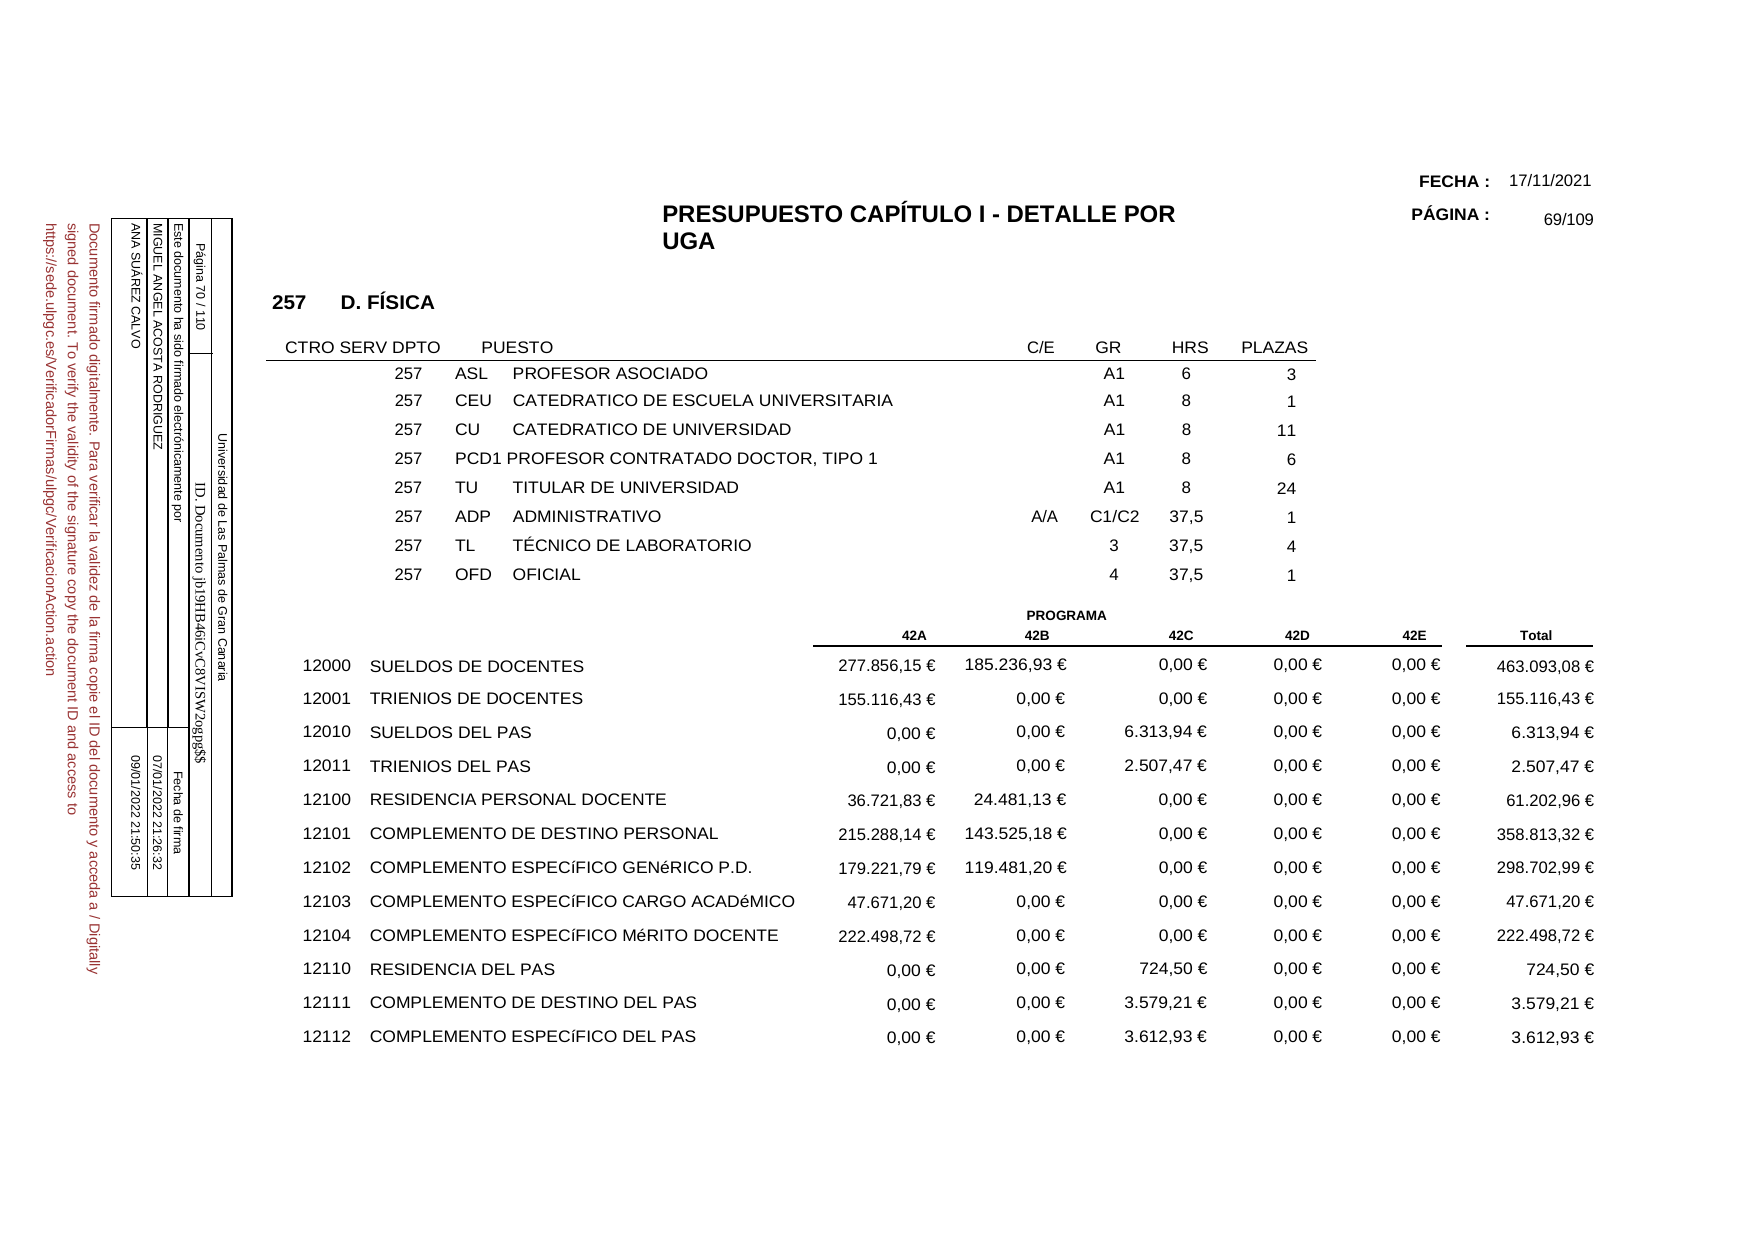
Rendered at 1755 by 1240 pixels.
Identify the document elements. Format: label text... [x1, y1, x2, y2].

table_cell RESIDENCIA PERSONAL DOCENTE [360, 783, 813, 817]
table_cell 37,5 [1154, 502, 1225, 531]
table_cell 42E [1357, 626, 1442, 645]
table_cell 12011 [297, 750, 359, 783]
table_cell ID. Documento jb19HB46iCvC8VISW2ogpg$$ [190, 354, 211, 896]
table_cell 155.116,43 € [813, 682, 950, 716]
table_cell 257 [266, 531, 447, 560]
table_cell 0,00 € [1117, 919, 1241, 953]
table_cell 0,00 € [813, 1020, 950, 1053]
table_cell 155.116,43 € [1466, 682, 1592, 716]
table_cell PUESTO [448, 328, 954, 359]
table_cell 6 [1154, 361, 1225, 386]
table_cell 0,00 € [1241, 647, 1357, 682]
table_header Este documento ha sido firmado electrónicamente por [169, 219, 188, 727]
table_cell A1 [1074, 361, 1154, 386]
table_cell [1442, 645, 1466, 682]
table_cell GR [1074, 328, 1154, 359]
table_cell 257 [266, 560, 447, 590]
table_cell 2.507,47 € [1466, 750, 1592, 783]
table_cell 185.236,93 € [950, 647, 1117, 682]
table_cell 12102 [297, 851, 359, 885]
table_cell A1 [1074, 444, 1154, 473]
table_cell 07/01/2022 21:26:32 [148, 728, 167, 896]
table_cell TU TITULAR DE UNIVERSIDAD [448, 473, 954, 502]
table_cell 0,00 € [1241, 750, 1357, 783]
table_cell 0,00 € [1357, 851, 1442, 885]
table_cell 0,00 € [950, 750, 1117, 783]
table_header Universidad de Las Palmas de Gran Canaria [212, 219, 231, 896]
table_cell 0,00 € [950, 682, 1117, 716]
table_cell COMPLEMENTO ESPECíFICO DEL PAS [360, 1020, 813, 1053]
table_cell HRS [1154, 328, 1225, 359]
table_cell 1 [1225, 502, 1316, 531]
table_cell 24.481,13 € [950, 783, 1117, 817]
table_cell 12000 [297, 645, 359, 682]
table_cell PCD1 PROFESOR CONTRATADO DOCTOR, TIPO 1 [448, 444, 954, 473]
table_cell 0,00 € [1241, 1020, 1357, 1053]
table_cell 6.313,94 € [1117, 716, 1241, 749]
table_cell 36.721,83 € [813, 783, 950, 817]
table_cell 0,00 € [1241, 986, 1357, 1020]
table_cell 0,00 € [950, 716, 1117, 749]
table_cell 0,00 € [950, 1020, 1117, 1053]
table_cell A1 [1074, 386, 1154, 415]
table_cell 0,00 € [950, 953, 1117, 986]
table_cell 0,00 € [1357, 817, 1442, 851]
table_cell 42C [1117, 626, 1241, 645]
table_header [813, 603, 950, 626]
table_cell 179.221,79 € [813, 851, 950, 885]
table_header ANA SUÁREZ CALVO [112, 219, 146, 727]
table_cell 463.093,08 € [1466, 647, 1592, 682]
table_cell 0,00 € [950, 919, 1117, 953]
table_cell 0,00 € [813, 953, 950, 986]
table_cell 47.671,20 € [813, 885, 950, 919]
table_cell 119.481,20 € [950, 851, 1117, 885]
table_cell PLAZAS [1225, 328, 1316, 359]
table_cell [954, 415, 1074, 444]
table_cell 1 [1225, 560, 1316, 590]
table_cell A1 [1074, 415, 1154, 444]
table_cell [954, 444, 1074, 473]
table_cell 8 [1154, 386, 1225, 415]
table_cell 4 [1074, 560, 1154, 590]
table_cell [1442, 986, 1466, 1020]
subtitle [111, 218, 234, 901]
table_cell SUELDOS DE DOCENTES [360, 645, 813, 682]
table_cell 12110 [297, 953, 359, 986]
table_cell [1442, 750, 1466, 783]
table_cell 0,00 € [1241, 919, 1357, 953]
table_cell 37,5 [1154, 531, 1225, 560]
table_cell 0,00 € [1357, 682, 1442, 716]
subtitle PRESUPUESTO CAPÍTULO I - DETALLE POR UGA [662, 199, 1234, 255]
table_cell 257 [266, 502, 447, 531]
text Documento firmado digitalmente. Para verificar la validez de la firma copie el ID del documento y acceda a / Digitally signed document. To verify the validity of the signature copy the document ID and access to https://sede.ulpgc.es/VerificadorFirmas/ulpgc/VerificacionAction.action [43, 223, 103, 976]
table_header [1117, 603, 1592, 626]
table_cell 12104 [297, 919, 359, 953]
table_cell 0,00 € [1117, 817, 1241, 851]
table_cell SUELDOS DEL PAS [360, 716, 813, 749]
table_cell 0,00 € [1241, 953, 1357, 986]
table_cell 1 [1225, 386, 1316, 415]
table_cell 143.525,18 € [950, 817, 1117, 851]
table_cell [1442, 783, 1466, 817]
table_cell [954, 531, 1074, 560]
table_cell 3.579,21 € [1117, 986, 1241, 1020]
table_cell [1442, 953, 1466, 986]
table_cell [954, 473, 1074, 502]
table_cell [954, 361, 1074, 386]
table_cell 0,00 € [1117, 682, 1241, 716]
table_cell [1442, 626, 1466, 645]
table_cell 358.813,32 € [1466, 817, 1592, 851]
table_cell [1442, 885, 1466, 919]
table_cell 6 [1225, 444, 1316, 473]
table_cell CEU CATEDRATICO DE ESCUELA UNIVERSITARIA [448, 386, 954, 415]
table_cell CU CATEDRATICO DE UNIVERSIDAD [448, 415, 954, 444]
table_cell [1442, 1020, 1466, 1053]
table_cell 4 [1225, 531, 1316, 560]
table_cell [1442, 919, 1466, 953]
table_header PROGRAMA [950, 603, 1117, 626]
table_cell 0,00 € [1117, 885, 1241, 919]
table_cell A/A [954, 502, 1074, 531]
table_cell 12112 [297, 1020, 359, 1053]
table_cell C1/C2 [1074, 502, 1154, 531]
table_cell 12010 [297, 716, 359, 749]
table_cell 0,00 € [813, 986, 950, 1020]
table_cell 12103 [297, 885, 359, 919]
table_cell 3 [1225, 361, 1316, 386]
table_cell 8 [1154, 415, 1225, 444]
table_cell 12111 [297, 986, 359, 1020]
table_cell A1 [1074, 473, 1154, 502]
table_cell 0,00 € [1241, 716, 1357, 749]
table_cell 0,00 € [950, 986, 1117, 1020]
table_cell [954, 560, 1074, 590]
table_cell 0,00 € [1357, 716, 1442, 749]
text 17/11/2021 [1494, 171, 1591, 190]
table_cell 24 [1225, 473, 1316, 502]
table_cell 3.612,93 € [1117, 1020, 1241, 1053]
table_cell 37,5 [1154, 560, 1225, 590]
table_cell 09/01/2022 21:50:35 [112, 728, 147, 896]
table_cell 12100 [297, 783, 359, 817]
table_header 257 D. FÍSICA [266, 286, 447, 327]
table_cell 277.856,15 € [813, 647, 950, 682]
text 69/109 [1494, 210, 1594, 229]
table_cell 257 [266, 444, 447, 473]
table_cell 0,00 € [1117, 851, 1241, 885]
table_cell 0,00 € [1357, 750, 1442, 783]
table_cell ASL PROFESOR ASOCIADO [448, 361, 954, 386]
table_cell COMPLEMENTO ESPECíFICO CARGO ACADéMICO [360, 885, 813, 919]
table_cell 2.507,47 € [1117, 750, 1241, 783]
table_cell 0,00 € [1357, 1020, 1442, 1053]
table_cell 0,00 € [1117, 647, 1241, 682]
table_cell COMPLEMENTO ESPECíFICO MéRITO DOCENTE [360, 919, 813, 953]
table_cell [1442, 682, 1466, 716]
table_cell 3.612,93 € [1466, 1020, 1592, 1053]
table_cell CTRO SERV DPTO [266, 328, 447, 359]
table_cell 0,00 € [1357, 885, 1442, 919]
table_cell Fecha de firma [168, 728, 188, 896]
table_header MIGUEL ANGEL ACOSTA RODRIGUEZ [148, 219, 167, 727]
table_cell [1442, 817, 1466, 851]
table_cell 8 [1154, 444, 1225, 473]
table_header Página 70 / 110 [190, 219, 211, 353]
table_cell 222.498,72 € [1466, 919, 1592, 953]
table_cell 298.702,99 € [1466, 851, 1592, 885]
table_cell 257 [266, 361, 447, 386]
table_cell 42D [1241, 626, 1357, 645]
table_cell 0,00 € [1241, 851, 1357, 885]
table_cell 61.202,96 € [1466, 783, 1592, 817]
table_cell 11 [1225, 415, 1316, 444]
table_cell 0,00 € [813, 750, 950, 783]
table_cell 0,00 € [1241, 682, 1357, 716]
table_cell 222.498,72 € [813, 919, 950, 953]
table_cell TL TÉCNICO DE LABORATORIO [448, 531, 954, 560]
table_cell 257 [266, 386, 447, 415]
table_cell ADP ADMINISTRATIVO [448, 502, 954, 531]
table_cell TRIENIOS DEL PAS [360, 750, 813, 783]
table_cell RESIDENCIA DEL PAS [360, 953, 813, 986]
table_cell 3 [1074, 531, 1154, 560]
table_cell 0,00 € [1241, 817, 1357, 851]
table_cell 724,50 € [1117, 953, 1241, 986]
table_cell TRIENIOS DE DOCENTES [360, 682, 813, 716]
table_cell COMPLEMENTO ESPECíFICO GENéRICO P.D. [360, 851, 813, 885]
table_cell 0,00 € [1357, 919, 1442, 953]
table_cell 0,00 € [950, 885, 1117, 919]
table_header [448, 286, 1316, 327]
table_cell 47.671,20 € [1466, 885, 1592, 919]
table_cell COMPLEMENTO DE DESTINO DEL PAS [360, 986, 813, 1020]
table_cell 0,00 € [1241, 783, 1357, 817]
table_cell [954, 386, 1074, 415]
table_cell COMPLEMENTO DE DESTINO PERSONAL [360, 817, 813, 851]
table_cell 12101 [297, 817, 359, 851]
table_cell 0,00 € [813, 716, 950, 749]
table_cell 42A [813, 626, 950, 645]
table_cell 3.579,21 € [1466, 986, 1592, 1020]
table_cell C/E [954, 328, 1074, 359]
table_cell 0,00 € [1117, 783, 1241, 817]
table_cell 0,00 € [1357, 647, 1442, 682]
table_cell 0,00 € [1357, 953, 1442, 986]
table_cell [1442, 851, 1466, 885]
table_cell 257 [266, 473, 447, 502]
table_header [297, 603, 813, 645]
table_cell 42B [950, 626, 1117, 645]
subtitle FECHA : PÁGINA : [1408, 171, 1490, 224]
table_cell 215.288,14 € [813, 817, 950, 851]
table_cell 8 [1154, 473, 1225, 502]
table_cell 6.313,94 € [1466, 716, 1592, 749]
table_cell 257 [266, 415, 447, 444]
table_cell 724,50 € [1466, 953, 1592, 986]
table_cell 0,00 € [1357, 986, 1442, 1020]
table_cell Total [1466, 626, 1592, 645]
table_cell 12001 [297, 682, 359, 716]
table_cell 0,00 € [1241, 885, 1357, 919]
table_cell OFD OFICIAL [448, 560, 954, 590]
table_cell 0,00 € [1357, 783, 1442, 817]
table_cell [1442, 716, 1466, 749]
